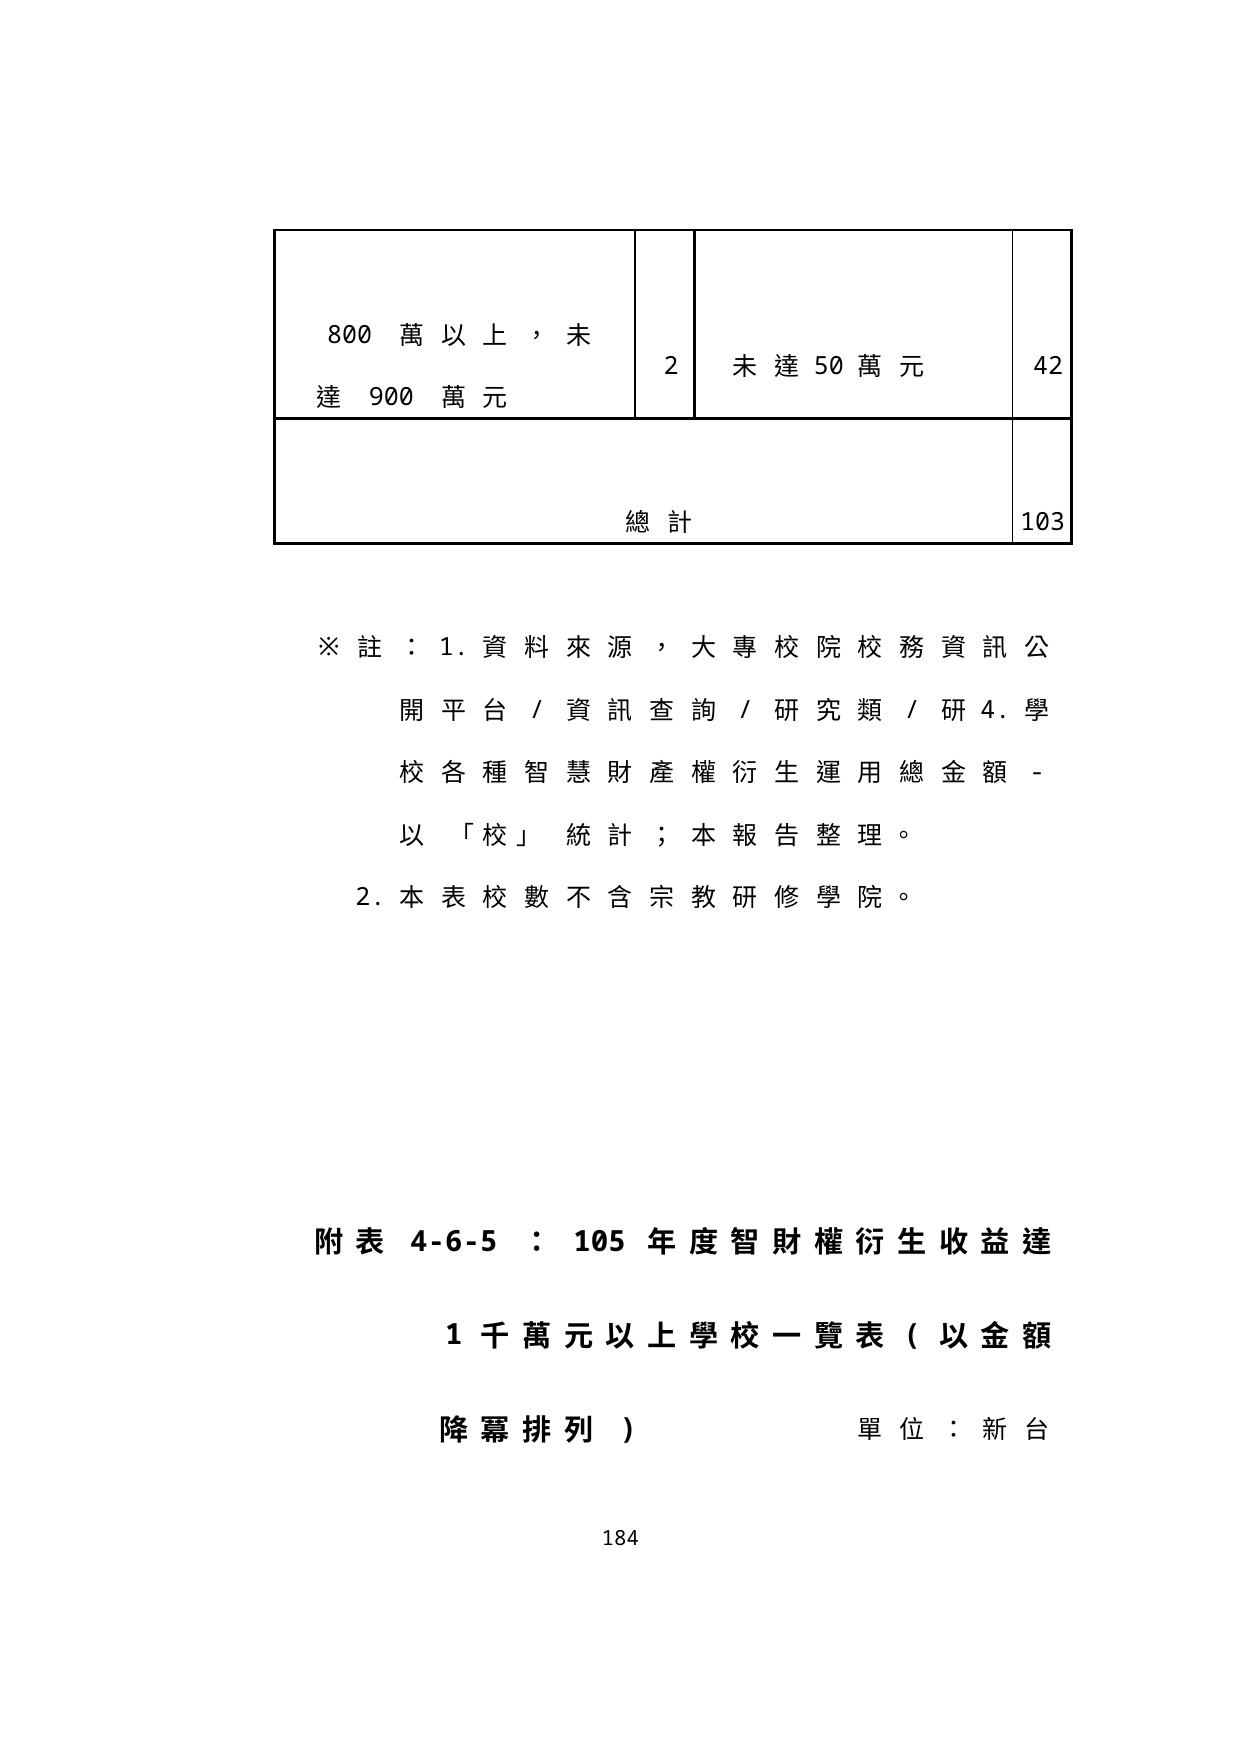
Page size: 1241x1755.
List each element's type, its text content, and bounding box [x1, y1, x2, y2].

table_cell 103 [1013, 420, 1070, 542]
table_cell 總計 [276, 420, 1012, 542]
text 附表4-6-5：105年度智財權衍生收益達1千萬元以上學校一覽表(以金額降冪排列) 單位：新台 [271, 1167, 1058, 1479]
table_cell 未達50萬元 [696, 231, 1012, 417]
table_cell 42 [1013, 231, 1070, 417]
table_cell 2 [636, 231, 693, 417]
table_cell 800萬以上，未達900萬元 [276, 231, 634, 417]
text ※註：1.資料來源，大專校院校務資訊公開平台/資訊查詢/研究類/研4.學校各種智慧財產權衍生運用總金額-以「校」統計；本報告整理。 [271, 604, 1058, 854]
text 2.本表校數不含宗教研修學院。 [345, 854, 1058, 917]
